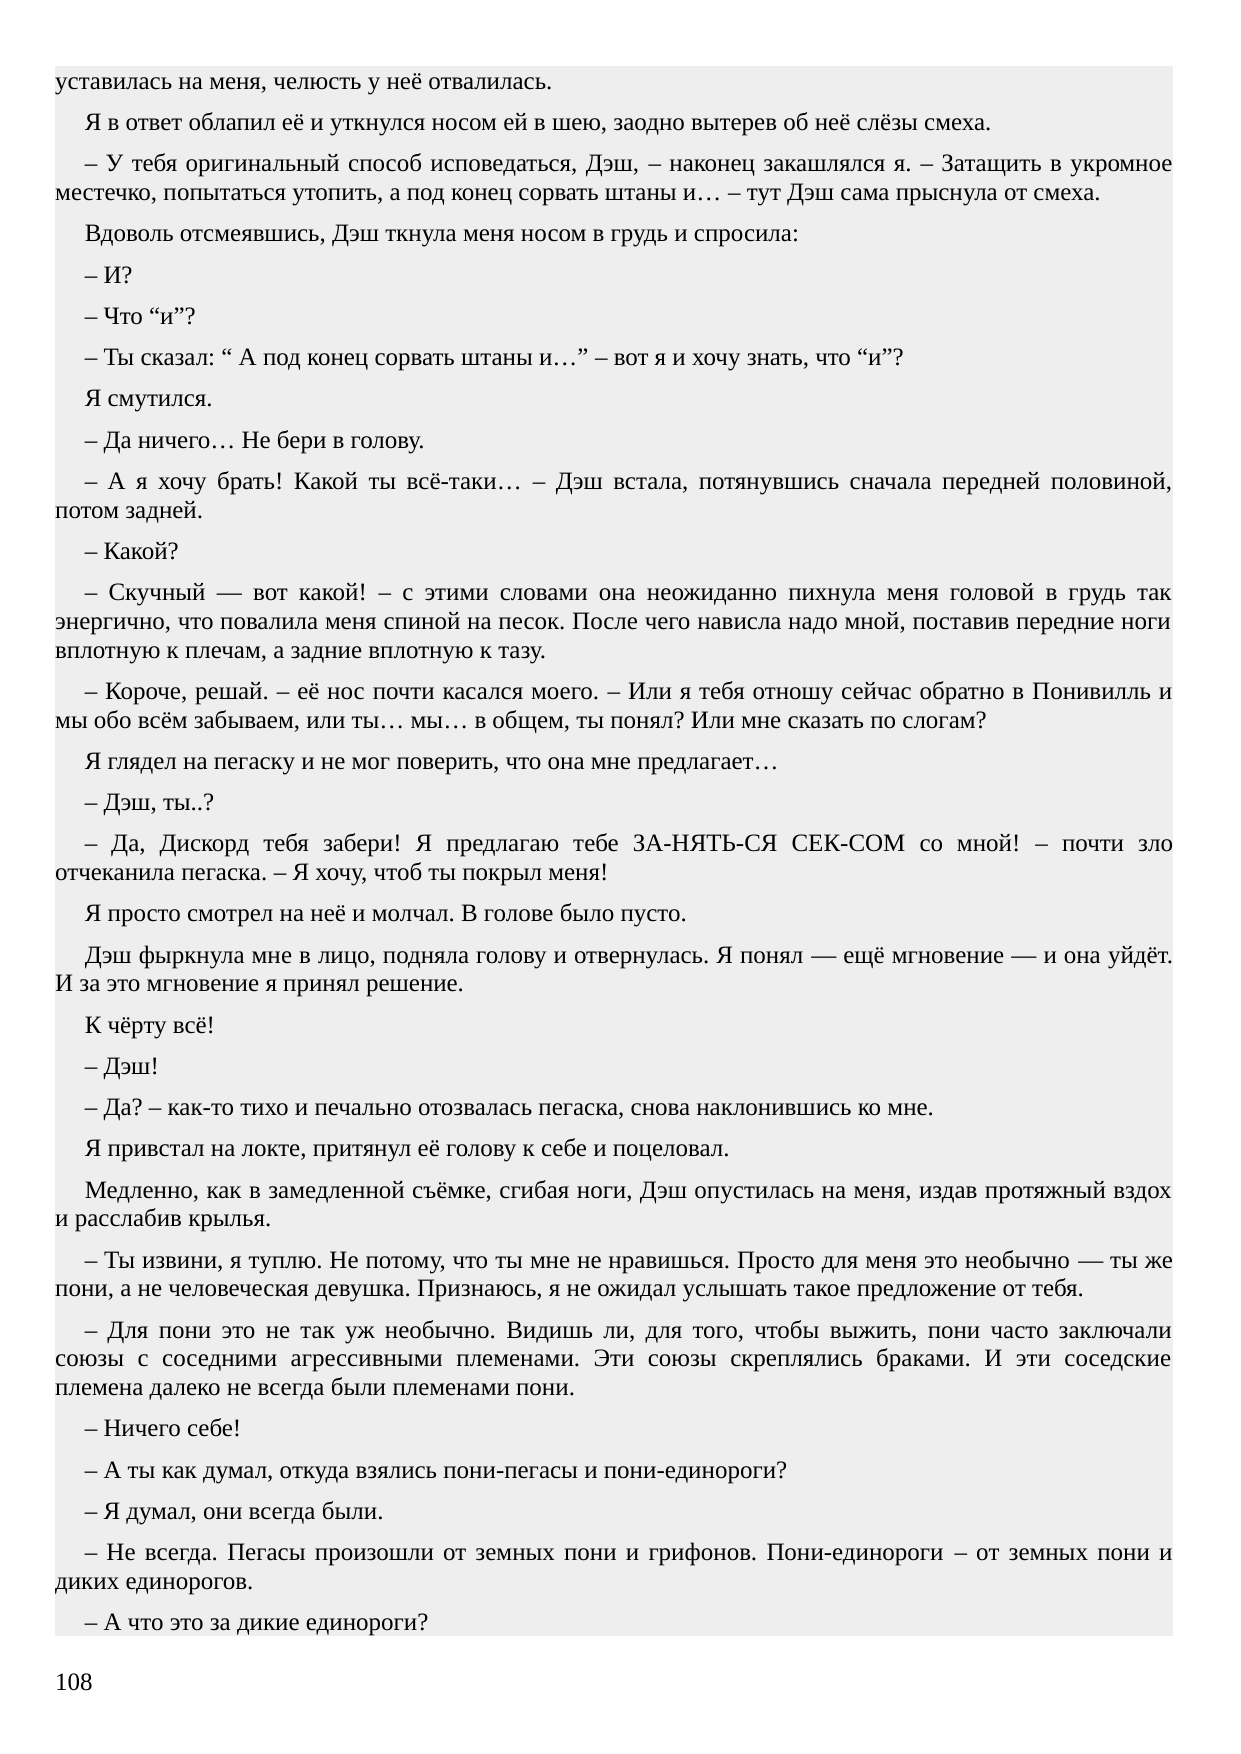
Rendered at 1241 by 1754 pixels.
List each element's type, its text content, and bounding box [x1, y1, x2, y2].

text – Ничего себе! [55, 1413, 1173, 1442]
text – Для пони это не так уж необычно. Видишь ли, для того, чтобы выжить, пони часто заключали союзы с соседними агрессивными племенами. Эти союзы скреплялись браками. И эти соседские племена далеко не всегда были племенами пони. [55, 1315, 1173, 1401]
text – А я хочу брать! Какой ты всё-таки… – Дэш встала, потянувшись сначала передней половиной, потом задней. [55, 466, 1173, 523]
text Я привстал на локте, притянул её голову к себе и поцеловал. [55, 1133, 1173, 1162]
text Вдоволь отсмеявшись, Дэш ткнула меня носом в грудь и спросила: [55, 218, 1173, 247]
text – И? [55, 260, 1173, 288]
text Я в ответ облапил её и уткнулся носом ей в шею, заодно вытерев об неё слёзы смеха. [55, 107, 1173, 136]
text Я просто смотрел на неё и молчал. В голове было пусто. [55, 898, 1173, 927]
text уставилась на меня, челюсть у неё отвалилась. [55, 66, 1173, 95]
text Я глядел на пегаску и не мог поверить, что она мне предлагает… [55, 746, 1173, 775]
text – Не всегда. Пегасы произошли от земных пони и грифонов. Пони-единороги – от земных пони и диких единорогов. [55, 1537, 1173, 1595]
text Медленно, как в замедленной съёмке, сгибая ноги, Дэш опустилась на меня, издав протяжный вздох и расслабив крылья. [55, 1175, 1173, 1232]
text – Дэш! [55, 1051, 1173, 1080]
text Дэш фыркнула мне в лицо, подняла голову и отвернулась. Я понял — ещё мгновение — и она уйдёт. И за это мгновение я принял решение. [55, 940, 1173, 997]
text – Да ничего… Не бери в голову. [55, 425, 1173, 453]
text – Короче, решай. – её нос почти касался моего. – Или я тебя отношу сейчас обратно в Понивилль и мы обо всём забываем, или ты… мы… в общем, ты понял? Или мне сказать по слогам? [55, 676, 1173, 733]
text – У тебя оригинальный способ исповедаться, Дэш, – наконец закашлялся я. – Затащить в укромное местечко, попытаться утопить, а под конец сорвать штаны и… – тут Дэш сама прыснула от смеха. [55, 148, 1173, 206]
text – Ты извини, я туплю. Не потому, что ты мне не нравишься. Просто для меня это необычно — ты же пони, а не человеческая девушка. Признаюсь, я не ожидал услышать такое предложение от тебя. [55, 1245, 1173, 1302]
text – Ты сказал: “ А под конец сорвать штаны и…” – вот я и хочу знать, что “и”? [55, 342, 1173, 371]
text Я смутился. [55, 383, 1173, 412]
text – Дэш, ты..? [55, 787, 1173, 816]
text – Что “и”? [55, 301, 1173, 330]
text – Да, Дискорд тебя забери! Я предлагаю тебе ЗА-НЯТЬ-СЯ СЕК-СОМ со мной! – почти зло отчеканила пегаска. – Я хочу, чтоб ты покрыл меня! [55, 828, 1173, 886]
text – Я думал, они всегда были. [55, 1496, 1173, 1525]
text – Какой? [55, 536, 1173, 565]
text – Скучный — вот какой! – с этими словами она неожиданно пихнула меня головой в грудь так энергично, что повалила меня спиной на песок. После чего нависла надо мной, поставив передние ноги вплотную к плечам, а задние вплотную к тазу. [55, 577, 1173, 663]
text – А ты как думал, откуда взялись пони-пегасы и пони-единороги? [55, 1455, 1173, 1483]
text – Да? – как-то тихо и печально отозвалась пегаска, снова наклонившись ко мне. [55, 1092, 1173, 1121]
text К чёрту всё! [55, 1010, 1173, 1038]
text – А что это за дикие единороги? [55, 1607, 1173, 1636]
